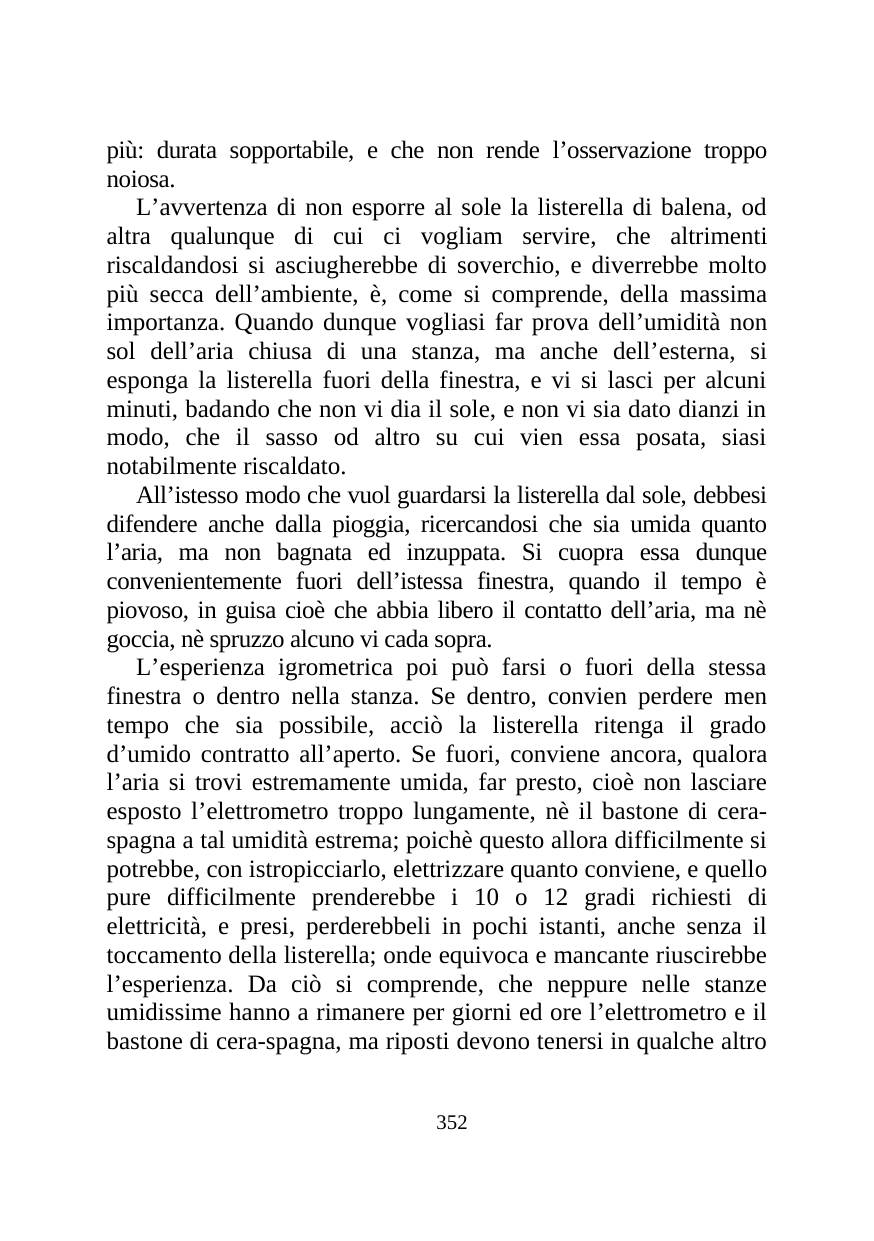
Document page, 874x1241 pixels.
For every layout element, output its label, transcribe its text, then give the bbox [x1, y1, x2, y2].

text L’esperienza igrometrica poi può farsi o fuori della stessa finestra o dentro nella stanza. Se dentro, convien perdere men tempo che sia possibile, acciò la listerella ritenga il grado d’umido contratto all’aperto. Se fuori, conviene ancora, qualora l’aria si trovi estremamente umida, far presto, cioè non lasciare esposto l’elettrometro troppo lungamente, nè il bastone di cera-spagna a tal umidità estrema; poichè questo allora difficilmente si potrebbe, con istropicciarlo, elettrizzare quanto conviene, e quello pure difficilmente prenderebbe i 10 o 12 gradi richiesti di elettricità, e presi, perderebbeli in pochi istanti, anche senza il toccamento della listerella; onde equivoca e mancante riuscirebbe l’esperienza. Da ciò si comprende, che neppure nelle stanze umidissime hanno a rimanere per giorni ed ore l’elettrometro e il bastone di cera-spagna, ma riposti devono tenersi in qualche altro [106, 652, 768, 1055]
text L’avvertenza di non esporre al sole la listerella di balena, od altra qualunque di cui ci vogliam servire, che altrimenti riscaldandosi si asciugherebbe di soverchio, e diverrebbe molto più secca dell’ambiente, è, come si comprende, della massima importanza. Quando dunque vogliasi far prova dell’umidità non sol dell’aria chiusa di una stanza, ma anche dell’esterna, si esponga la listerella fuori della finestra, e vi si lasci per alcuni minuti, badando che non vi dia il sole, e non vi sia dato dianzi in modo, che il sasso od altro su cui vien essa posata, siasi notabilmente riscaldato. [106, 192, 768, 480]
text All’istesso modo che vuol guardarsi la listerella dal sole, debbesi difendere anche dalla pioggia, ricercandosi che sia umida quanto l’aria, ma non bagnata ed inzuppata. Si cuopra essa dunque convenientemente fuori dell’istessa finestra, quando il tempo è piovoso, in guisa cioè che abbia libero il contatto dell’aria, ma nè goccia, nè spruzzo alcuno vi cada sopra. [106, 480, 768, 652]
text più: durata sopportabile, e che non rende l’osservazione troppo noiosa. [106, 135, 768, 192]
